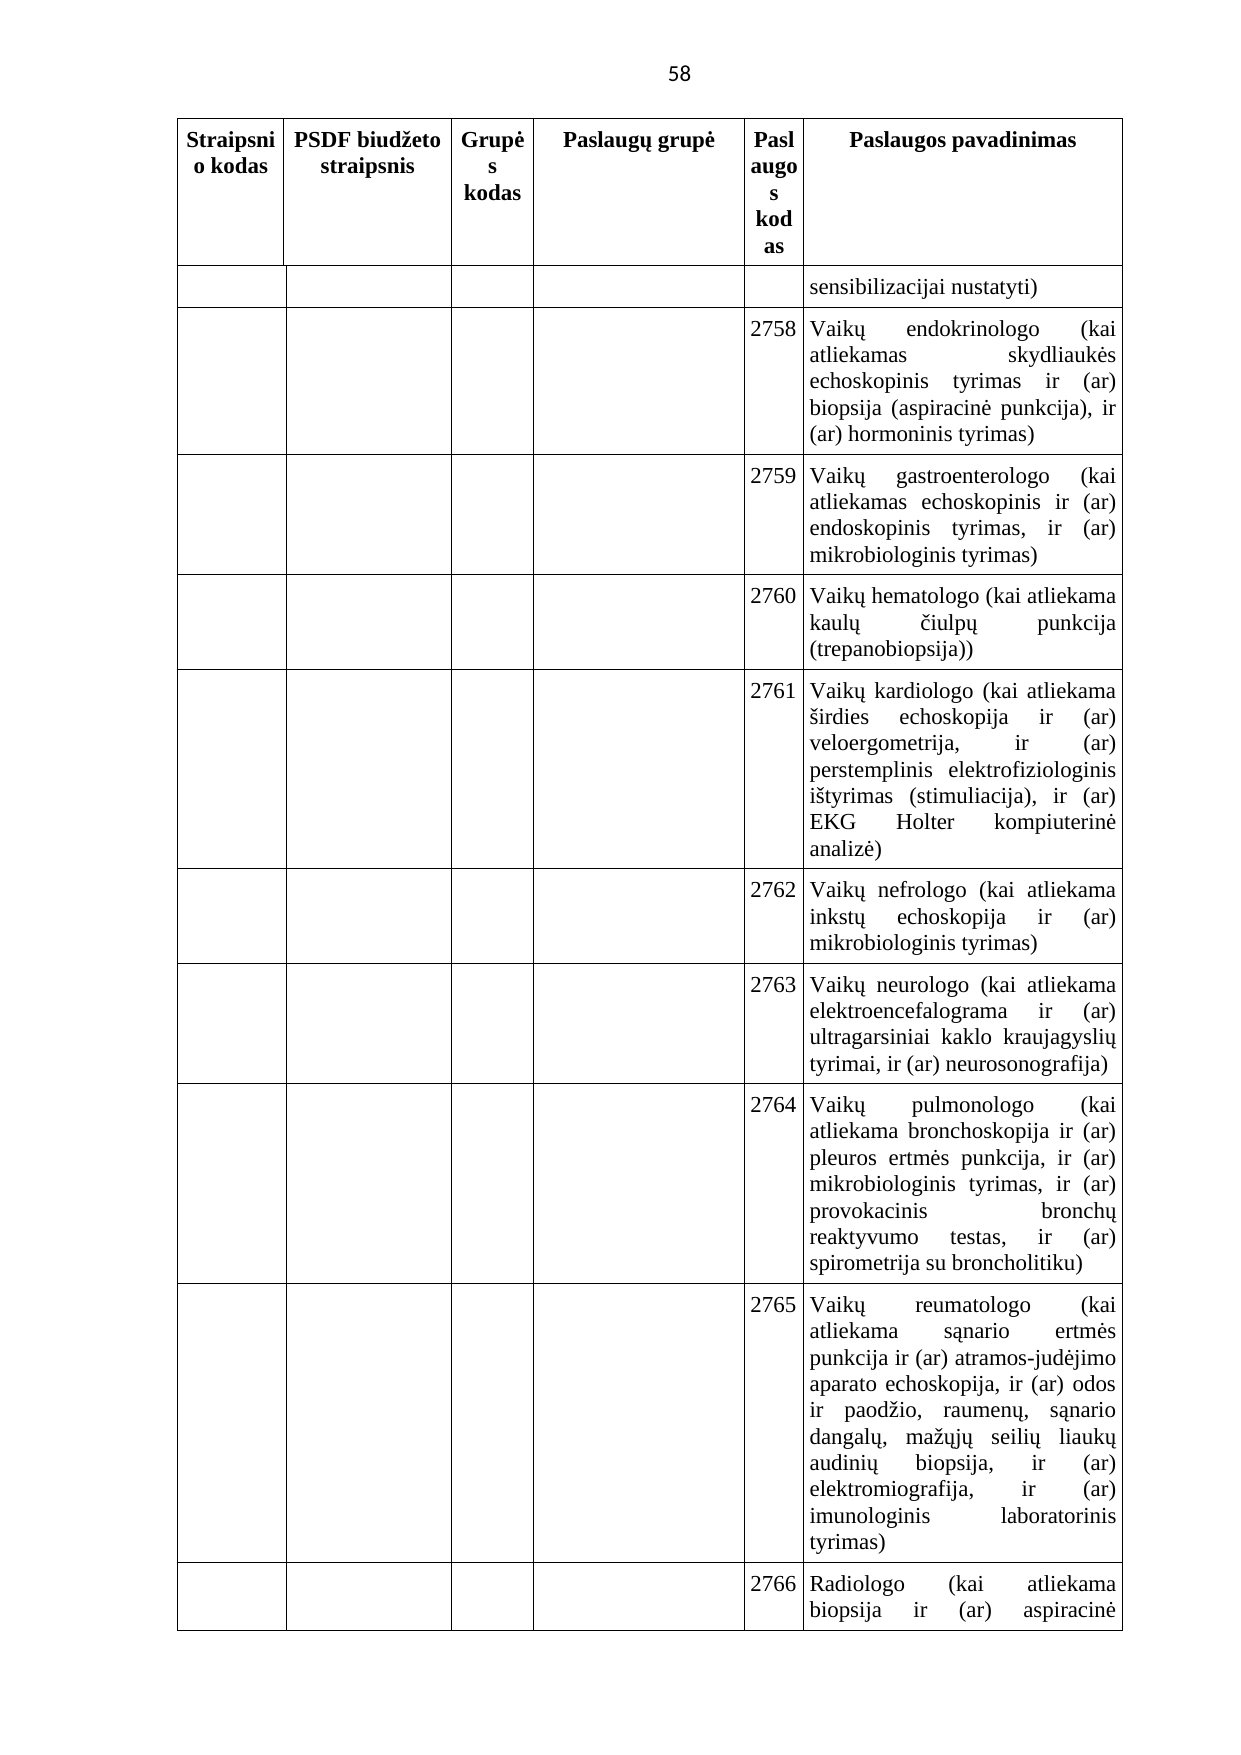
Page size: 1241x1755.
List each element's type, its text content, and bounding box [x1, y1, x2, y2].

table_cell [287, 308, 451, 454]
table_cell [287, 1563, 451, 1629]
table_cell [287, 455, 451, 574]
table_cell [534, 1284, 744, 1562]
table_header Grupės kodas [452, 119, 533, 265]
table_cell [534, 869, 744, 962]
table_cell [452, 266, 533, 307]
table_cell [452, 1084, 533, 1283]
table_cell [178, 1563, 286, 1629]
table_header PSDF biudžeto straipsnis [284, 119, 451, 265]
table_header Straipsnio kodas [178, 119, 283, 265]
table_cell [287, 1284, 451, 1562]
table_cell [287, 670, 451, 868]
table_cell [534, 455, 744, 574]
table_cell [745, 266, 803, 307]
table_cell [534, 575, 744, 668]
table_cell [452, 575, 533, 668]
table_cell Vaikų neurologo (kai atliekama elektroencefalograma ir (ar) ultragarsiniai kaklo kraujagyslių tyrimai, ir (ar) neurosonografija) [804, 964, 1122, 1083]
table_cell [534, 670, 744, 868]
table_cell Vaikų hematologo (kai atliekama kaulų čiulpų punkcija (trepanobiopsija)) [804, 575, 1122, 668]
table_cell [287, 869, 451, 962]
table_cell [178, 869, 286, 962]
table_cell [178, 575, 286, 668]
table_cell [178, 964, 286, 1083]
table_cell [452, 1284, 533, 1562]
table_cell Vaikų pulmonologo (kai atliekama bronchoskopija ir (ar) pleuros ertmės punkcija, ir (ar) mikrobiologinis tyrimas, ir (ar) provokacinis bronchų reaktyvumo testas, ir (ar) spirometrija su broncholitiku) [804, 1084, 1122, 1283]
table_cell 2766 [745, 1563, 803, 1629]
table_cell Vaikų kardiologo (kai atliekama širdies echoskopija ir (ar) veloergometrija, ir (ar) perstemplinis elektrofiziologinis ištyrimas (stimuliacija), ir (ar) EKG Holter kompiuterinė analizė) [804, 670, 1122, 868]
table_cell 2762 [745, 869, 803, 962]
table_cell [287, 1084, 451, 1283]
table_cell [452, 1563, 533, 1629]
table_cell [178, 455, 286, 574]
table_cell 2759 [745, 455, 803, 574]
table_cell [534, 308, 744, 454]
table_cell [178, 266, 286, 307]
table_cell [452, 964, 533, 1083]
table_cell [287, 575, 451, 668]
table_cell [287, 266, 451, 307]
table_cell [534, 1084, 744, 1283]
table_cell 2764 [745, 1084, 803, 1283]
table_cell [178, 308, 286, 454]
table_cell [287, 964, 451, 1083]
table_cell [534, 266, 744, 307]
table_cell sensibilizacijai nustatyti) [804, 266, 1122, 307]
table_cell [452, 308, 533, 454]
table_cell Vaikų gastroenterologo (kai atliekamas echoskopinis ir (ar) endoskopinis tyrimas, ir (ar) mikrobiologinis tyrimas) [804, 455, 1122, 574]
table_cell [452, 869, 533, 962]
table_cell Radiologo (kai atliekama biopsija ir (ar) aspiracinė [804, 1563, 1122, 1629]
table_cell [534, 964, 744, 1083]
table_header Paslaugos kodas [745, 119, 803, 265]
table_cell 2765 [745, 1284, 803, 1562]
table_cell [178, 1084, 286, 1283]
table_cell 2758 [745, 308, 803, 454]
table_cell Vaikų reumatologo (kai atliekama sąnario ertmės punkcija ir (ar) atramos-judėjimo aparato echoskopija, ir (ar) odos ir paodžio, raumenų, sąnario dangalų, mažųjų seilių liaukų audinių biopsija, ir (ar) elektromiografija, ir (ar) imunologinis laboratorinis tyrimas) [804, 1284, 1122, 1562]
table_header Paslaugos pavadinimas [804, 119, 1122, 265]
table_cell [178, 1284, 286, 1562]
table_cell [178, 670, 286, 868]
table_cell [452, 670, 533, 868]
table_cell 2760 [745, 575, 803, 668]
table_cell 2761 [745, 670, 803, 868]
table_cell 2763 [745, 964, 803, 1083]
table_header Paslaugų grupė [534, 119, 744, 265]
table_cell [534, 1563, 744, 1629]
table_cell Vaikų endokrinologo (kai atliekamas skydliaukės echoskopinis tyrimas ir (ar) biopsija (aspiracinė punkcija), ir (ar) hormoninis tyrimas) [804, 308, 1122, 454]
table_cell [452, 455, 533, 574]
table_cell Vaikų nefrologo (kai atliekama inkstų echoskopija ir (ar) mikrobiologinis tyrimas) [804, 869, 1122, 962]
